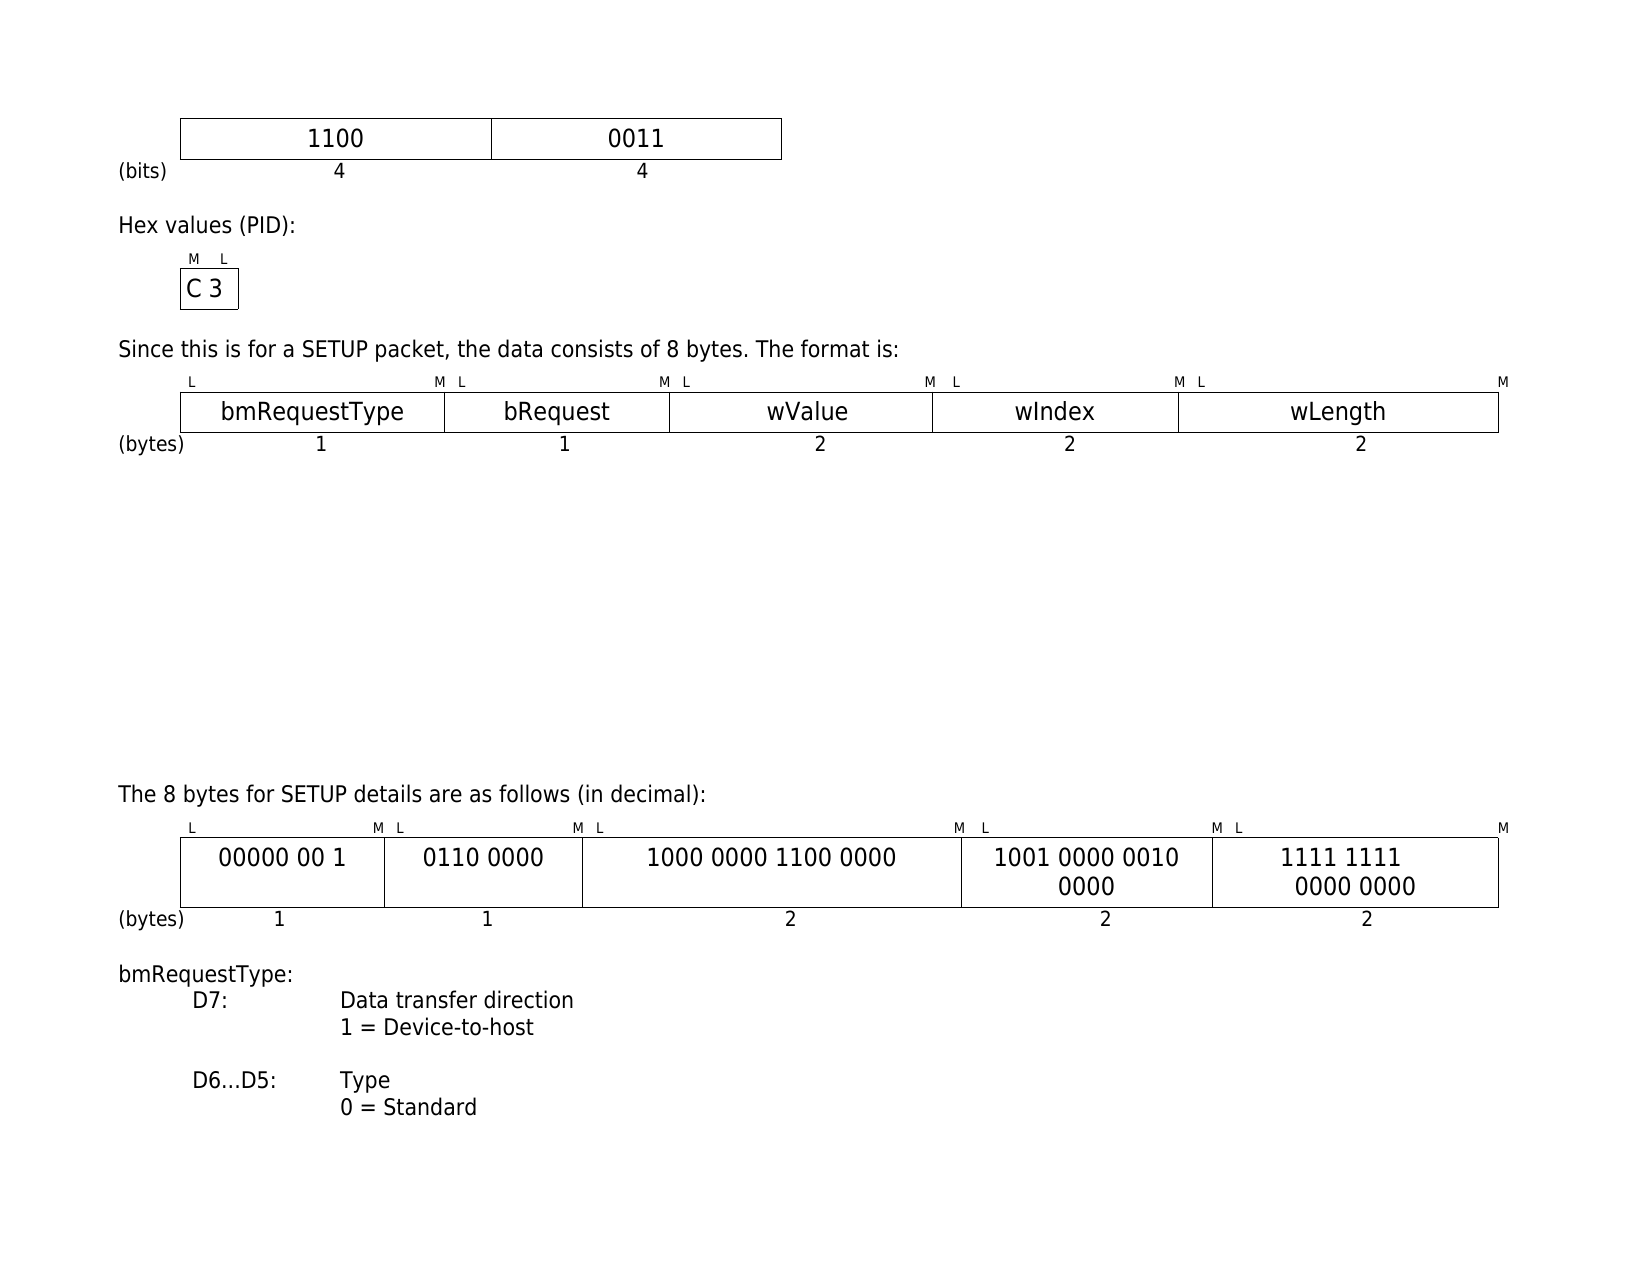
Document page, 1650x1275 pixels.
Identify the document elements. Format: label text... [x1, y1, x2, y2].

table_header bmRequestType [181, 393, 444, 432]
table_header C 3 [181, 269, 238, 309]
text M L [118, 239, 1532, 268]
text Hex values (PID): [118, 212, 1532, 239]
table_header wLength [1179, 393, 1498, 432]
text Since this is for a SETUP packet, the data consists of 8 bytes. The format is: [118, 336, 1532, 362]
table_header 1000 0000 1100 0000 [583, 838, 961, 907]
table_header 0011 [492, 119, 781, 159]
table_header wValue [670, 393, 932, 432]
text 1 = Device-to-host [118, 1014, 1532, 1041]
text D6...D5: Type [118, 1068, 1532, 1094]
table_header wIndex [933, 393, 1178, 432]
text bmRequestType: [118, 961, 1532, 988]
table_header 1100 [181, 119, 491, 159]
table_header bRequest [445, 393, 669, 432]
table_header 1111 1111 0000 0000 [1213, 838, 1498, 907]
text L M L M L M L M L M [118, 362, 1532, 392]
text (bits) 4 4 [118, 159, 1532, 183]
text (bytes) 1 1 2 2 2 [118, 907, 1532, 932]
text D7: Data transfer direction [118, 988, 1532, 1014]
table_header 1001 0000 0010 0000 [962, 838, 1212, 907]
text 0 = Standard [118, 1094, 1532, 1121]
text L M L M L M L M L M [118, 808, 1532, 837]
text (bytes) 1 1 2 2 2 [118, 432, 1532, 457]
text The 8 bytes for SETUP details are as follows (in decimal): [118, 782, 1532, 808]
table_header 0110 0000 [385, 838, 582, 907]
table_header 00000 00 1 [181, 838, 384, 907]
